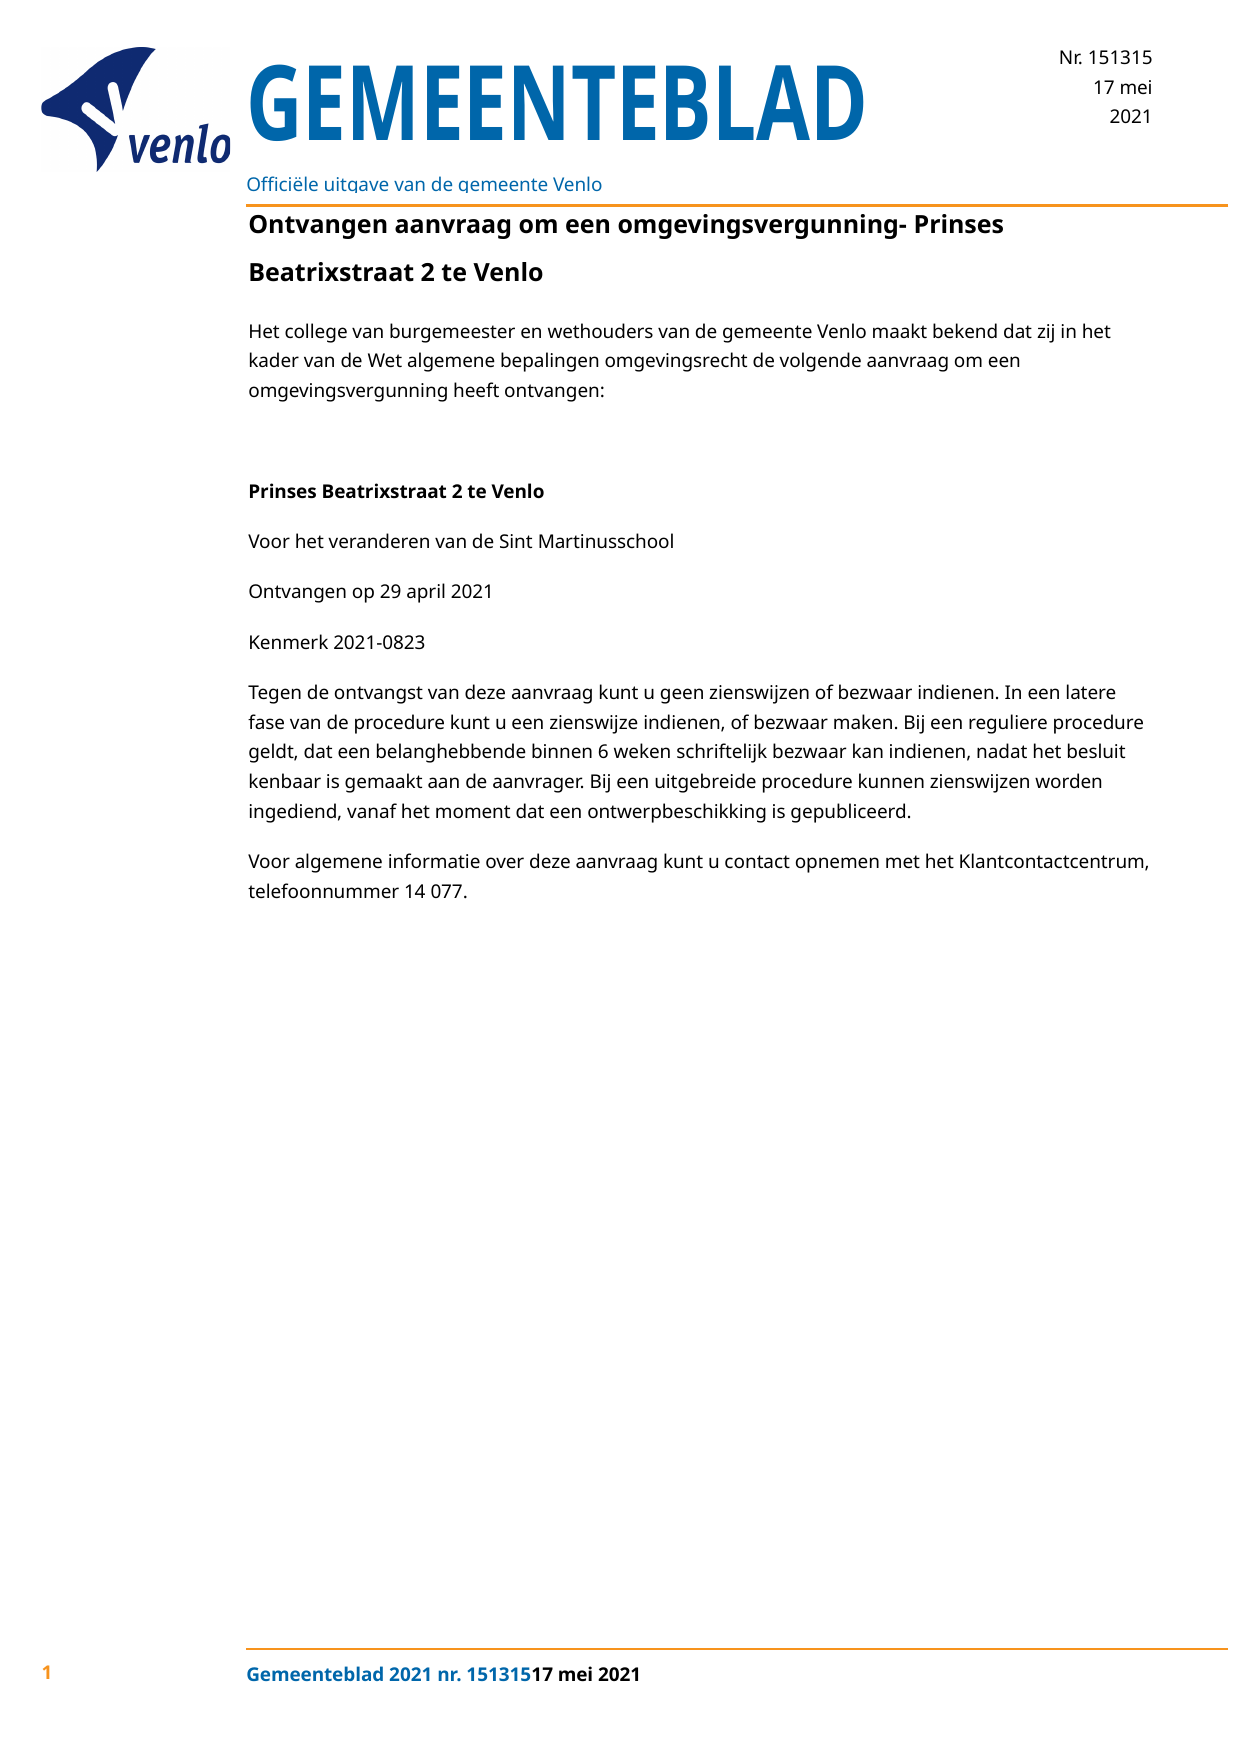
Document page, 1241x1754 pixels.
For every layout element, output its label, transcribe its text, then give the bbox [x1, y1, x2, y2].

text Ontvangen aanvraag om een omgevingsvergunning- Prinses Beatrixstraat 2 te Venlo [248, 207, 1152, 288]
text Prinses Beatrixstraat 2 te Venlo [248, 478, 1152, 504]
picture [41, 47, 231, 172]
text Voor algemene informatie over deze aanvraag kunt u contact opnemen met het Klantcontactcentrum, telefoonnummer 14 077. [248, 848, 1152, 904]
text Voor het veranderen van de Sint Martinusschool [248, 528, 1152, 554]
text Het college van burgemeester en wethouders van de gemeente Venlo maakt bekend dat zij in het kader van de Wet algemene bepalingen omgevingsrecht de volgende aanvraag om een omgevingsvergunning heeft ontvangen: [248, 318, 1152, 403]
text Ontvangen op 29 april 2021 [248, 579, 1152, 604]
text Tegen de ontvangst van deze aanvraag kunt u geen zienswijzen of bezwaar indienen. In een latere fase van de procedure kunt u een zienswijze indienen, of bezwaar maken. Bij een reguliere procedure geldt, dat een belanghebbende binnen 6 weken schriftelijk bezwaar kan indienen, nadat het besluit kenbaar is gemaakt aan de aanvrager. Bij een uitgebreide procedure kunnen zienswijzen worden ingediend, vanaf het moment dat een ontwerpbeschikking is gepubliceerd. [248, 679, 1152, 824]
text Kenmerk 2021-0823 [248, 629, 1152, 655]
